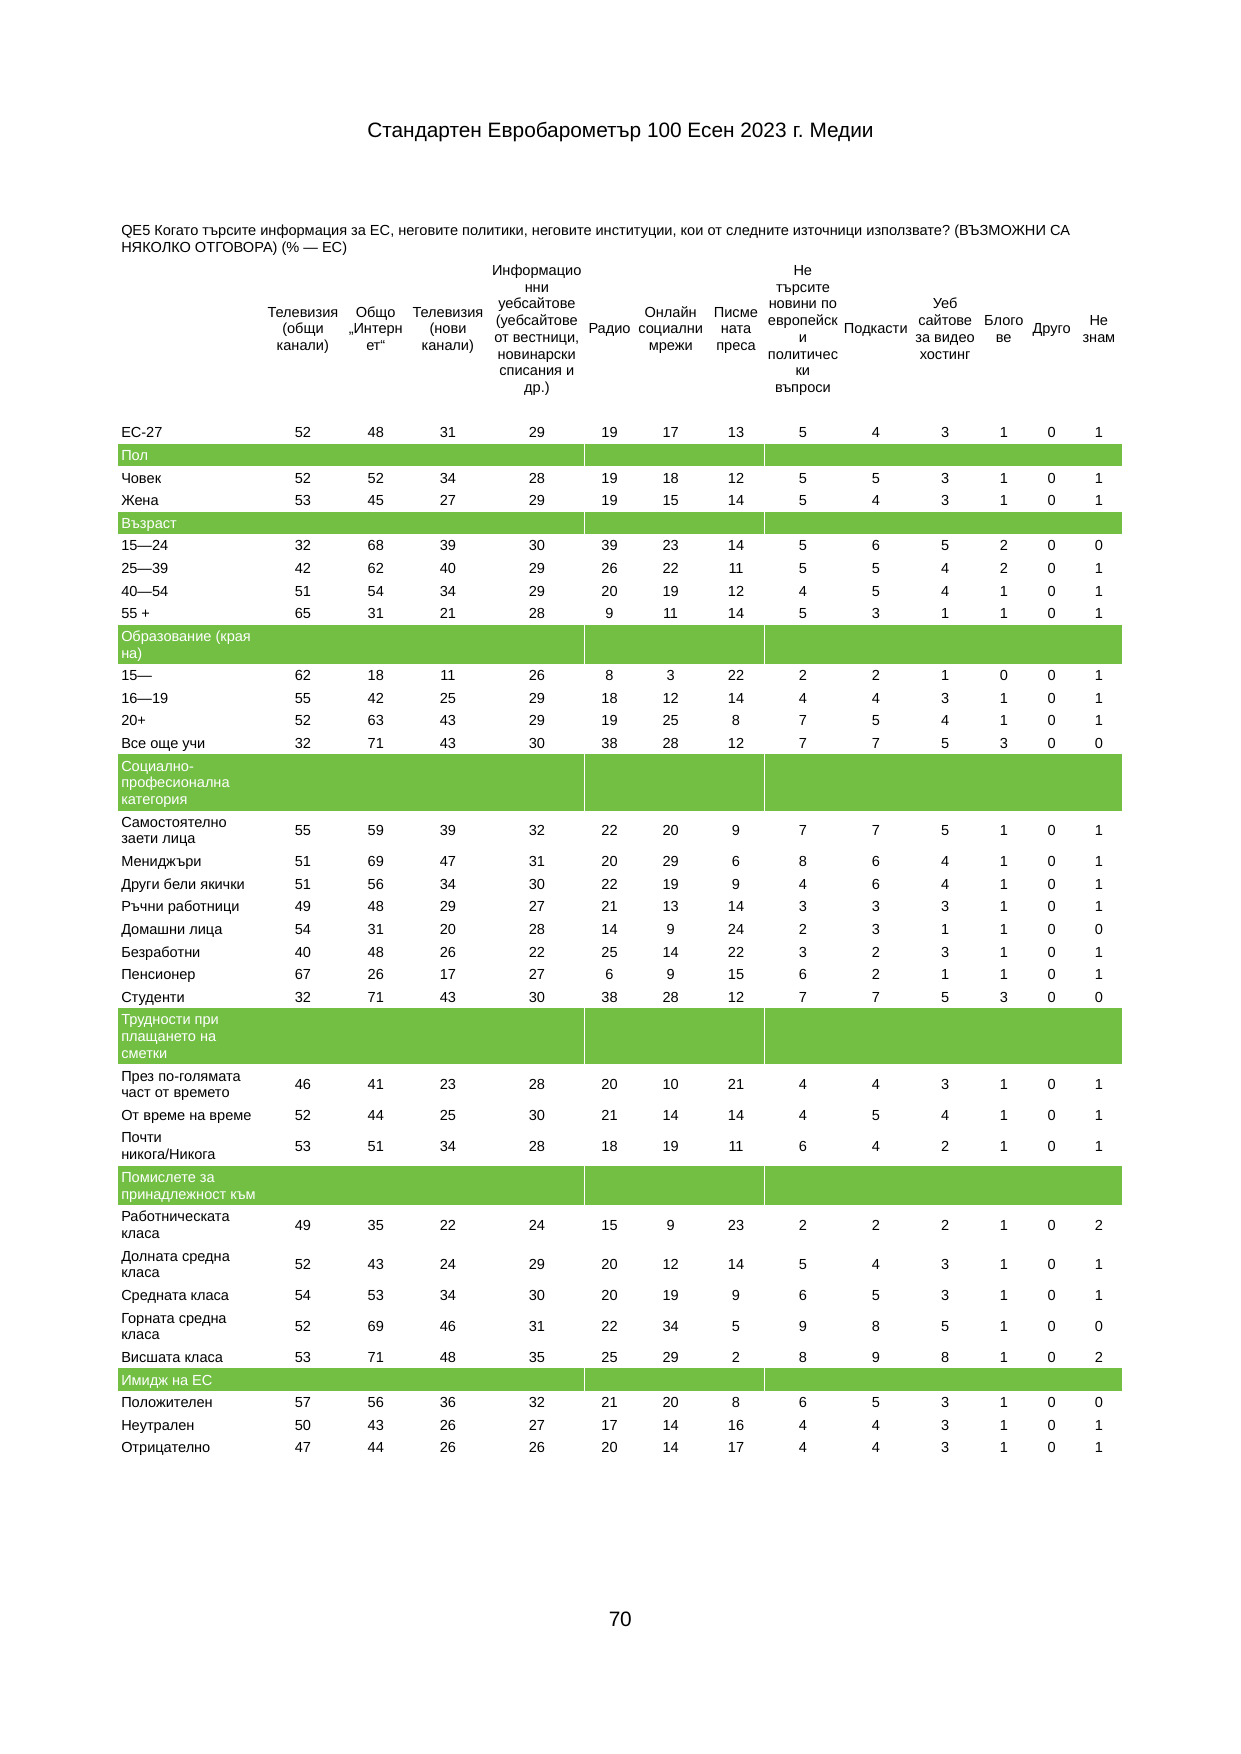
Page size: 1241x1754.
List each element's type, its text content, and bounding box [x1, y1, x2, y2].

table_cell 3 [911, 466, 979, 489]
table_cell 3 [911, 421, 979, 444]
table_cell 5 [841, 1284, 911, 1306]
table_cell [407, 1166, 489, 1205]
table_cell Не търсите новини по европейски политически въпроси [765, 259, 841, 398]
table_cell 67 [261, 963, 344, 986]
table_cell [634, 625, 707, 664]
table_cell 1 [911, 664, 979, 687]
table_cell [765, 625, 841, 664]
table_cell 9 [585, 602, 634, 624]
table_cell 63 [344, 709, 407, 732]
table_cell 0 [1028, 489, 1075, 512]
table_cell 30 [489, 1104, 584, 1126]
table_cell 1 [1075, 557, 1122, 579]
table_cell 0 [1028, 1205, 1075, 1244]
table_cell [841, 444, 911, 466]
table_cell [118, 259, 261, 398]
table_cell 39 [407, 811, 489, 850]
table_cell 2 [841, 963, 911, 986]
table_cell 29 [489, 489, 584, 512]
table_cell 11 [634, 602, 707, 624]
table_cell 1 [979, 873, 1028, 895]
table_cell 0 [1028, 1391, 1075, 1413]
table_cell Възраст [118, 512, 261, 534]
table_cell [765, 399, 841, 421]
table_cell 28 [489, 1126, 584, 1166]
table_cell 5 [765, 534, 841, 557]
table_cell [261, 625, 344, 664]
table_cell 0 [1028, 687, 1075, 709]
table_cell Онлайн социални мрежи [634, 259, 707, 398]
table_cell 17 [585, 1414, 634, 1436]
table_cell [489, 1368, 584, 1391]
table_cell 68 [344, 534, 407, 557]
table_cell [979, 1166, 1028, 1205]
table_cell 0 [1028, 850, 1075, 872]
table_cell Подкасти [841, 259, 911, 398]
table_cell 12 [707, 986, 764, 1008]
table_cell [707, 1008, 764, 1064]
table_cell Информационни уебсайтове (уебсайтове от вестници, новинарски списания и др.) [489, 259, 584, 398]
table_cell 14 [707, 534, 764, 557]
table_cell 4 [911, 850, 979, 872]
table_cell ЕС-27 [118, 421, 261, 444]
table_cell 3 [911, 1064, 979, 1104]
table_cell 0 [1075, 1391, 1122, 1413]
table_cell 40—54 [118, 579, 261, 602]
table_cell 21 [585, 895, 634, 918]
table_cell 20+ [118, 709, 261, 732]
table_cell 0 [979, 664, 1028, 687]
table_cell 1 [1075, 895, 1122, 918]
table_cell 22 [707, 940, 764, 963]
table_cell 0 [1075, 986, 1122, 1008]
table_cell 4 [841, 1244, 911, 1284]
table_cell 53 [261, 1126, 344, 1166]
table_cell [634, 1368, 707, 1391]
table_cell [261, 399, 344, 421]
table_cell 3 [911, 1414, 979, 1436]
table_cell Студенти [118, 986, 261, 1008]
table_cell 4 [911, 579, 979, 602]
table_cell 1 [979, 963, 1028, 986]
table_cell 16 [707, 1414, 764, 1436]
table_cell 52 [261, 466, 344, 489]
table_cell 2 [911, 1126, 979, 1166]
table_cell Общо „Интернет“ [344, 259, 407, 398]
table_cell 5 [765, 466, 841, 489]
table_cell [911, 1166, 979, 1205]
table_cell 0 [1028, 986, 1075, 1008]
table_cell 40 [407, 557, 489, 579]
table_cell [407, 625, 489, 664]
table_cell 16—19 [118, 687, 261, 709]
table_cell 29 [489, 557, 584, 579]
table_cell 36 [407, 1391, 489, 1413]
table_cell 12 [707, 466, 764, 489]
table_cell [841, 399, 911, 421]
table_cell 9 [707, 873, 764, 895]
table_cell 0 [1028, 918, 1075, 940]
table_cell [979, 1008, 1028, 1064]
table_cell [344, 399, 407, 421]
table_cell 48 [407, 1346, 489, 1368]
table_cell 1 [1075, 709, 1122, 732]
table_cell Домашни лица [118, 918, 261, 940]
table_cell 30 [489, 732, 584, 754]
table_cell 31 [489, 1306, 584, 1346]
table_cell 35 [489, 1346, 584, 1368]
table_cell 15 [634, 489, 707, 512]
table_cell 54 [344, 579, 407, 602]
table_cell Неутрален [118, 1414, 261, 1436]
table_cell 1 [1075, 1284, 1122, 1306]
table_cell 4 [765, 1104, 841, 1126]
table_cell 25—39 [118, 557, 261, 579]
table_cell 24 [707, 918, 764, 940]
table_cell 1 [911, 963, 979, 986]
table_cell 4 [765, 873, 841, 895]
table_cell 19 [634, 1126, 707, 1166]
table_cell 0 [1075, 1306, 1122, 1346]
table_cell 55 [261, 687, 344, 709]
table_cell 24 [407, 1244, 489, 1284]
table_cell 6 [841, 534, 911, 557]
table_cell 62 [261, 664, 344, 687]
table_cell [1028, 625, 1075, 664]
table_cell 5 [841, 557, 911, 579]
table_cell 23 [634, 534, 707, 557]
table_cell [585, 1368, 634, 1391]
table_cell 5 [841, 1104, 911, 1126]
table_cell 8 [765, 850, 841, 872]
table_cell Човек [118, 466, 261, 489]
table_cell 1 [979, 1284, 1028, 1306]
table_cell [765, 512, 841, 534]
table_cell 26 [585, 557, 634, 579]
table_cell 4 [911, 1104, 979, 1126]
table_cell Отрицателно [118, 1436, 261, 1459]
table_cell 56 [344, 1391, 407, 1413]
table_cell 14 [634, 940, 707, 963]
table_cell 52 [261, 1306, 344, 1346]
table_cell 1 [979, 1126, 1028, 1166]
table_cell [765, 1368, 841, 1391]
table_cell 29 [634, 1346, 707, 1368]
table_cell 51 [344, 1126, 407, 1166]
table_cell [585, 625, 634, 664]
table_cell 6 [765, 1126, 841, 1166]
table_cell 1 [979, 1244, 1028, 1284]
table_cell 71 [344, 732, 407, 754]
table_cell Радио [585, 259, 634, 398]
table_cell 3 [979, 732, 1028, 754]
table_cell 25 [407, 687, 489, 709]
table_cell [585, 754, 634, 811]
table_cell 17 [707, 1436, 764, 1459]
table_cell 1 [1075, 1436, 1122, 1459]
table_cell 52 [261, 1244, 344, 1284]
table_cell [1028, 754, 1075, 811]
table_cell 25 [634, 709, 707, 732]
table_cell 27 [489, 963, 584, 986]
table_cell 31 [407, 421, 489, 444]
table_cell 0 [1028, 1436, 1075, 1459]
table_cell 1 [979, 466, 1028, 489]
table_cell [585, 1166, 634, 1205]
table_cell 3 [765, 940, 841, 963]
table_cell 34 [407, 873, 489, 895]
table_cell [765, 1008, 841, 1064]
table_cell 26 [489, 664, 584, 687]
table_cell [585, 399, 634, 421]
table_cell 4 [765, 1436, 841, 1459]
table_cell 3 [911, 1391, 979, 1413]
table_cell 54 [261, 918, 344, 940]
table_cell 18 [634, 466, 707, 489]
table_cell 43 [344, 1414, 407, 1436]
table_cell 71 [344, 1346, 407, 1368]
table_cell [1075, 625, 1122, 664]
table_cell Образование (края на) [118, 625, 261, 664]
table_cell 20 [634, 1391, 707, 1413]
table_cell 4 [841, 421, 911, 444]
table_cell 4 [911, 709, 979, 732]
table_cell 24 [489, 1205, 584, 1244]
table_cell 3 [841, 895, 911, 918]
table_cell 38 [585, 986, 634, 1008]
table_cell [489, 399, 584, 421]
table_cell 20 [585, 1244, 634, 1284]
table_cell 4 [765, 1414, 841, 1436]
table_cell 9 [634, 1205, 707, 1244]
table_cell 32 [261, 732, 344, 754]
table_cell 5 [911, 534, 979, 557]
table_cell [765, 444, 841, 466]
table_cell 22 [585, 1306, 634, 1346]
table_cell [1075, 512, 1122, 534]
table_cell 28 [489, 918, 584, 940]
table_cell 29 [634, 850, 707, 872]
table_cell [911, 512, 979, 534]
table_cell 51 [261, 850, 344, 872]
table_cell 2 [979, 534, 1028, 557]
table_cell 3 [911, 1436, 979, 1459]
table_cell 48 [344, 895, 407, 918]
table_cell 2 [841, 940, 911, 963]
table_cell 13 [707, 421, 764, 444]
table_cell 29 [489, 687, 584, 709]
table_cell [765, 1166, 841, 1205]
table_cell 0 [1028, 1346, 1075, 1368]
table_cell 2 [979, 557, 1028, 579]
table_cell 9 [634, 963, 707, 986]
table_cell 55 [261, 811, 344, 850]
table_cell 5 [707, 1306, 764, 1346]
table_cell 20 [634, 811, 707, 850]
table_cell [634, 1166, 707, 1205]
table_cell [707, 1368, 764, 1391]
table_cell 46 [261, 1064, 344, 1104]
table_cell 1 [979, 489, 1028, 512]
table_cell 21 [407, 602, 489, 624]
table_cell 4 [765, 1064, 841, 1104]
table_cell 4 [765, 579, 841, 602]
table_cell 2 [1075, 1205, 1122, 1244]
table_cell [841, 625, 911, 664]
table_cell 1 [911, 918, 979, 940]
table_cell 6 [765, 1391, 841, 1413]
table_cell 43 [407, 986, 489, 1008]
table_cell 29 [489, 421, 584, 444]
table_cell 6 [841, 873, 911, 895]
table_cell 30 [489, 1284, 584, 1306]
table_cell 26 [344, 963, 407, 986]
table_cell [707, 754, 764, 811]
table_cell Уеб сайтове за видео хостинг [911, 259, 979, 398]
table_cell 48 [344, 421, 407, 444]
table_cell 38 [585, 732, 634, 754]
table_cell 0 [1028, 557, 1075, 579]
table_cell 7 [841, 811, 911, 850]
table_cell 25 [407, 1104, 489, 1126]
table_cell Пол [118, 444, 261, 466]
table_cell 5 [841, 1391, 911, 1413]
table_cell Телевизия (общи канали) [261, 259, 344, 398]
table_cell 45 [344, 489, 407, 512]
table_cell 8 [841, 1306, 911, 1346]
table_cell 52 [261, 709, 344, 732]
table_cell 1 [1075, 579, 1122, 602]
table_cell 19 [585, 489, 634, 512]
table_cell 1 [979, 811, 1028, 850]
table_cell 1 [1075, 963, 1122, 986]
table_cell [1075, 754, 1122, 811]
table_cell Самостоятелно заети лица [118, 811, 261, 850]
table_cell [979, 444, 1028, 466]
table_cell [407, 754, 489, 811]
table_cell 8 [911, 1346, 979, 1368]
table_cell [911, 1368, 979, 1391]
table_cell 1 [979, 850, 1028, 872]
table_cell [489, 754, 584, 811]
table_cell 8 [765, 1346, 841, 1368]
table_cell 1 [1075, 1104, 1122, 1126]
table_cell Средната класа [118, 1284, 261, 1306]
table_cell 3 [911, 940, 979, 963]
table_cell 4 [765, 687, 841, 709]
table_cell 28 [489, 1064, 584, 1104]
table_cell 30 [489, 534, 584, 557]
table_cell 19 [634, 1284, 707, 1306]
table_cell 62 [344, 557, 407, 579]
table_cell [1028, 1368, 1075, 1391]
table_cell [1028, 444, 1075, 466]
table_cell [841, 754, 911, 811]
table_cell 15—24 [118, 534, 261, 557]
table_cell 51 [261, 873, 344, 895]
table_cell 0 [1028, 466, 1075, 489]
table_cell 8 [707, 709, 764, 732]
table_cell 0 [1028, 1306, 1075, 1346]
table_cell 15 [585, 1205, 634, 1244]
table_cell 12 [634, 1244, 707, 1284]
table_cell 5 [841, 579, 911, 602]
table_cell [407, 1368, 489, 1391]
table_cell 1 [979, 709, 1028, 732]
table_cell 0 [1028, 963, 1075, 986]
table_cell [118, 399, 261, 421]
table_cell 69 [344, 1306, 407, 1346]
table_cell 9 [707, 1284, 764, 1306]
table_cell Жена [118, 489, 261, 512]
table_cell [979, 512, 1028, 534]
table_cell 11 [707, 1126, 764, 1166]
table_cell 0 [1028, 811, 1075, 850]
table_cell 0 [1075, 918, 1122, 940]
table_cell 5 [765, 557, 841, 579]
table_cell [489, 1008, 584, 1064]
table_cell 19 [634, 579, 707, 602]
table_cell 22 [407, 1205, 489, 1244]
table_cell 19 [634, 873, 707, 895]
table_cell 0 [1028, 1414, 1075, 1436]
table_cell 22 [489, 940, 584, 963]
table_cell 31 [489, 850, 584, 872]
table_cell 30 [489, 873, 584, 895]
table_cell 26 [407, 1436, 489, 1459]
table_cell 5 [765, 489, 841, 512]
table_cell [707, 512, 764, 534]
table_cell 26 [407, 1414, 489, 1436]
table_cell [261, 1166, 344, 1205]
table_cell 19 [585, 709, 634, 732]
table_cell 47 [261, 1436, 344, 1459]
table_cell 15— [118, 664, 261, 687]
table_cell [979, 1368, 1028, 1391]
table_cell 20 [585, 1064, 634, 1104]
table_cell 52 [261, 421, 344, 444]
table_cell [344, 625, 407, 664]
table_cell [261, 444, 344, 466]
table_cell 1 [979, 1104, 1028, 1126]
table_cell 53 [344, 1284, 407, 1306]
table_cell 1 [979, 421, 1028, 444]
table_cell 53 [261, 489, 344, 512]
table_cell 1 [1075, 664, 1122, 687]
table_cell 34 [407, 1284, 489, 1306]
table_cell 65 [261, 602, 344, 624]
table_cell 14 [707, 895, 764, 918]
table_cell 30 [489, 986, 584, 1008]
table_cell [489, 1166, 584, 1205]
table_cell 32 [489, 811, 584, 850]
table_cell Безработни [118, 940, 261, 963]
table_cell 48 [344, 940, 407, 963]
table_cell 8 [585, 664, 634, 687]
table_cell [1075, 399, 1122, 421]
table_cell 4 [841, 1126, 911, 1166]
table_cell 1 [979, 1346, 1028, 1368]
table_cell 57 [261, 1391, 344, 1413]
table_cell [1075, 1166, 1122, 1205]
table_cell 34 [407, 1126, 489, 1166]
table_cell 22 [707, 664, 764, 687]
table_cell 3 [911, 687, 979, 709]
table_cell [407, 1008, 489, 1064]
table_cell 3 [979, 986, 1028, 1008]
table_cell [261, 754, 344, 811]
table_cell [1028, 1166, 1075, 1205]
table_cell 0 [1028, 1104, 1075, 1126]
table_cell [841, 1166, 911, 1205]
table_cell 26 [489, 1436, 584, 1459]
table_cell [585, 444, 634, 466]
table_cell 2 [765, 664, 841, 687]
table_cell 1 [1075, 489, 1122, 512]
table_cell 53 [261, 1346, 344, 1368]
table_cell 42 [261, 557, 344, 579]
table_cell 31 [344, 602, 407, 624]
table_cell [344, 1166, 407, 1205]
table_cell 9 [841, 1346, 911, 1368]
table_cell 22 [634, 557, 707, 579]
table_cell 6 [841, 850, 911, 872]
table_cell [1028, 512, 1075, 534]
table_cell Мениджъри [118, 850, 261, 872]
table_cell Друго [1028, 259, 1075, 398]
table_cell 14 [707, 687, 764, 709]
table_cell [979, 399, 1028, 421]
table_cell 29 [489, 709, 584, 732]
table_cell 12 [707, 732, 764, 754]
table_cell [979, 625, 1028, 664]
table_cell 1 [979, 940, 1028, 963]
table_cell [344, 1368, 407, 1391]
table_cell 4 [841, 1436, 911, 1459]
table_cell Трудности при плащането на сметки [118, 1008, 261, 1064]
table_cell 69 [344, 850, 407, 872]
table_cell 29 [489, 579, 584, 602]
table_cell [707, 1166, 764, 1205]
table_cell 2 [707, 1346, 764, 1368]
table_cell [1075, 444, 1122, 466]
table_cell [979, 754, 1028, 811]
table_cell 7 [841, 732, 911, 754]
table_cell [344, 1008, 407, 1064]
table_cell 0 [1028, 895, 1075, 918]
table_cell 1 [979, 895, 1028, 918]
table_cell 2 [765, 918, 841, 940]
table_cell [1075, 1368, 1122, 1391]
table_cell [344, 512, 407, 534]
table_cell [911, 1008, 979, 1064]
table_cell 1 [1075, 1244, 1122, 1284]
table_cell 0 [1028, 579, 1075, 602]
table_cell 2 [765, 1205, 841, 1244]
table_cell 4 [841, 687, 911, 709]
table_cell 7 [765, 732, 841, 754]
table_cell 1 [1075, 873, 1122, 895]
table_cell [707, 399, 764, 421]
table_cell 43 [344, 1244, 407, 1284]
table_cell 3 [634, 664, 707, 687]
table_cell 6 [707, 850, 764, 872]
table_cell 18 [585, 1126, 634, 1166]
table_cell През по-голямата част от времето [118, 1064, 261, 1104]
table_cell 51 [261, 579, 344, 602]
table_cell 41 [344, 1064, 407, 1104]
table_cell 5 [765, 602, 841, 624]
table_cell 1 [1075, 1126, 1122, 1166]
table_cell 14 [634, 1414, 707, 1436]
table_cell 34 [407, 579, 489, 602]
table_cell 1 [979, 602, 1028, 624]
table_cell 12 [707, 579, 764, 602]
table_cell [911, 754, 979, 811]
table_cell [407, 399, 489, 421]
table_cell [634, 1008, 707, 1064]
table_cell 52 [261, 1104, 344, 1126]
table_cell 10 [634, 1064, 707, 1104]
table_cell 0 [1028, 1244, 1075, 1284]
table_cell 7 [765, 709, 841, 732]
table_cell 8 [707, 1391, 764, 1413]
table_cell Други бели якички [118, 873, 261, 895]
table_cell 32 [261, 986, 344, 1008]
table_cell 1 [979, 1436, 1028, 1459]
table_cell 3 [911, 1244, 979, 1284]
table_cell [707, 625, 764, 664]
table_cell 28 [489, 602, 584, 624]
table_cell 12 [634, 687, 707, 709]
table_cell 20 [407, 918, 489, 940]
table_cell Социално-професионална категория [118, 754, 261, 811]
table_cell 4 [841, 1414, 911, 1436]
table_cell 7 [841, 986, 911, 1008]
table_cell 42 [344, 687, 407, 709]
table_cell 21 [707, 1064, 764, 1104]
table_cell 2 [911, 1205, 979, 1244]
table_cell 15 [707, 963, 764, 986]
table_cell [911, 399, 979, 421]
table_cell 35 [344, 1205, 407, 1244]
table_cell 0 [1028, 732, 1075, 754]
table_cell 25 [585, 940, 634, 963]
table_cell 25 [585, 1346, 634, 1368]
table_cell Положителен [118, 1391, 261, 1413]
table_cell Долната средна класа [118, 1244, 261, 1284]
table_cell 3 [765, 895, 841, 918]
table_cell 0 [1028, 602, 1075, 624]
table_cell [841, 512, 911, 534]
table_cell 14 [585, 918, 634, 940]
table_cell 22 [585, 873, 634, 895]
table_cell 5 [911, 732, 979, 754]
table_cell Висшата класа [118, 1346, 261, 1368]
table_cell 1 [1075, 811, 1122, 850]
table_cell 5 [765, 1244, 841, 1284]
table_cell 11 [707, 557, 764, 579]
table_cell 34 [634, 1306, 707, 1346]
table_cell Пенсионер [118, 963, 261, 986]
table_cell [344, 444, 407, 466]
table_cell 46 [407, 1306, 489, 1346]
table_cell 22 [585, 811, 634, 850]
table_cell 14 [634, 1104, 707, 1126]
table_cell 4 [911, 557, 979, 579]
table_cell 39 [585, 534, 634, 557]
table_header QE5 Когато търсите информация за ЕС, неговите политики, неговите институции, кои от следните източници използвате? (ВЪЗМОЖНИ СА НЯКОЛКО ОТГОВОРА) (% — ЕС) [118, 219, 1075, 258]
table_cell Не знам [1075, 259, 1122, 398]
table_cell 19 [585, 466, 634, 489]
table_cell 1 [1075, 940, 1122, 963]
table_cell 7 [765, 811, 841, 850]
table_cell [707, 444, 764, 466]
table_cell 43 [407, 709, 489, 732]
table_cell 49 [261, 895, 344, 918]
table_cell 1 [1075, 466, 1122, 489]
table_cell 0 [1028, 1064, 1075, 1104]
table_cell 5 [911, 811, 979, 850]
table_cell [261, 512, 344, 534]
table_cell [585, 1008, 634, 1064]
table_cell 1 [979, 1391, 1028, 1413]
table_cell [407, 512, 489, 534]
table_cell 1 [1075, 1064, 1122, 1104]
table_cell 29 [489, 1244, 584, 1284]
table_cell 17 [634, 421, 707, 444]
table_cell 6 [765, 1284, 841, 1306]
table_cell [344, 754, 407, 811]
table_cell 6 [585, 963, 634, 986]
table_cell 49 [261, 1205, 344, 1244]
table_cell 21 [585, 1104, 634, 1126]
table_cell 0 [1028, 664, 1075, 687]
table_cell 7 [765, 986, 841, 1008]
table_cell 23 [707, 1205, 764, 1244]
table_cell 9 [765, 1306, 841, 1346]
table_cell 3 [911, 489, 979, 512]
table_cell 44 [344, 1104, 407, 1126]
table_cell 3 [841, 918, 911, 940]
table_cell 6 [765, 963, 841, 986]
table_cell 1 [979, 579, 1028, 602]
table_cell 40 [261, 940, 344, 963]
table_cell [1028, 399, 1075, 421]
table_cell 28 [634, 986, 707, 1008]
table_cell 5 [841, 466, 911, 489]
table_cell 0 [1075, 732, 1122, 754]
table_cell 20 [585, 850, 634, 872]
table_cell 14 [707, 1244, 764, 1284]
table_cell 43 [407, 732, 489, 754]
table_cell 1 [1075, 602, 1122, 624]
table_cell 1 [1075, 687, 1122, 709]
table_cell 23 [407, 1064, 489, 1104]
table_cell 0 [1075, 534, 1122, 557]
table_cell [911, 625, 979, 664]
table_cell 0 [1028, 534, 1075, 557]
table_cell 1 [979, 1414, 1028, 1436]
table_cell Почти никога/Никога [118, 1126, 261, 1166]
table_cell 19 [585, 421, 634, 444]
table_cell 5 [911, 986, 979, 1008]
table_cell 4 [841, 1064, 911, 1104]
table_cell 2 [1075, 1346, 1122, 1368]
table_cell [841, 1008, 911, 1064]
table_cell 1 [911, 602, 979, 624]
table_cell 54 [261, 1284, 344, 1306]
table_cell 3 [911, 895, 979, 918]
table_cell 18 [344, 664, 407, 687]
table_cell 1 [1075, 421, 1122, 444]
table_cell 27 [489, 1414, 584, 1436]
table_cell [634, 754, 707, 811]
table_cell [634, 399, 707, 421]
table_cell 20 [585, 1284, 634, 1306]
table_cell [585, 512, 634, 534]
table_cell 5 [765, 421, 841, 444]
table_cell 0 [1028, 873, 1075, 895]
table_cell 14 [707, 1104, 764, 1126]
table_cell 55 + [118, 602, 261, 624]
table_cell 13 [634, 895, 707, 918]
table_cell 1 [979, 918, 1028, 940]
table_cell 3 [841, 602, 911, 624]
table_cell 27 [407, 489, 489, 512]
table_cell [489, 512, 584, 534]
table_cell 20 [585, 1436, 634, 1459]
table_cell 14 [707, 489, 764, 512]
table_cell 1 [1075, 1414, 1122, 1436]
table_cell 50 [261, 1414, 344, 1436]
table_cell 0 [1028, 1284, 1075, 1306]
table_cell Ръчни работници [118, 895, 261, 918]
table_cell 9 [707, 811, 764, 850]
table_cell 1 [979, 1306, 1028, 1346]
table_cell 27 [489, 895, 584, 918]
table_cell 56 [344, 873, 407, 895]
table_cell [634, 512, 707, 534]
table_cell 3 [911, 1284, 979, 1306]
table_cell 11 [407, 664, 489, 687]
table_cell [489, 444, 584, 466]
table_cell Телевизия (нови канали) [407, 259, 489, 398]
table_cell Все още учи [118, 732, 261, 754]
table_cell Помислете за принадлежност към [118, 1166, 261, 1205]
table_cell [634, 444, 707, 466]
table_cell 31 [344, 918, 407, 940]
table_cell 5 [841, 709, 911, 732]
table_cell 0 [1028, 940, 1075, 963]
table_cell 1 [1075, 850, 1122, 872]
table_cell 20 [585, 579, 634, 602]
table_cell 0 [1028, 421, 1075, 444]
table_cell [489, 625, 584, 664]
table_cell 47 [407, 850, 489, 872]
table_cell 9 [634, 918, 707, 940]
table_cell 0 [1028, 709, 1075, 732]
table_cell [1028, 1008, 1075, 1064]
table_cell Имидж на ЕС [118, 1368, 261, 1391]
table_cell 14 [707, 602, 764, 624]
table_cell 17 [407, 963, 489, 986]
table_cell 32 [489, 1391, 584, 1413]
table_cell 4 [911, 873, 979, 895]
table_cell [765, 754, 841, 811]
table_cell 1 [979, 1064, 1028, 1104]
table_cell 1 [979, 1205, 1028, 1244]
table_cell [261, 1008, 344, 1064]
table_cell 14 [634, 1436, 707, 1459]
table_cell 28 [489, 466, 584, 489]
table_cell 18 [585, 687, 634, 709]
table_cell [841, 1368, 911, 1391]
table_cell [407, 444, 489, 466]
table_cell 21 [585, 1391, 634, 1413]
table_cell Писмената преса [707, 259, 764, 398]
table_cell 4 [841, 489, 911, 512]
table_cell 26 [407, 940, 489, 963]
table_cell 0 [1028, 1126, 1075, 1166]
table_cell [911, 444, 979, 466]
table_cell 39 [407, 534, 489, 557]
table_cell 2 [841, 1205, 911, 1244]
table_cell 2 [841, 664, 911, 687]
table_cell Работническата класа [118, 1205, 261, 1244]
table_cell 44 [344, 1436, 407, 1459]
table_cell 52 [344, 466, 407, 489]
table_cell 28 [634, 732, 707, 754]
table_cell 5 [911, 1306, 979, 1346]
table_cell [261, 1368, 344, 1391]
table_cell Блогове [979, 259, 1028, 398]
table_header [1075, 219, 1122, 258]
table_cell 71 [344, 986, 407, 1008]
table_cell Горната средна класа [118, 1306, 261, 1346]
table_cell От време на време [118, 1104, 261, 1126]
table_cell 32 [261, 534, 344, 557]
table_cell 34 [407, 466, 489, 489]
table_cell [1075, 1008, 1122, 1064]
table_cell 1 [979, 687, 1028, 709]
table_cell 29 [407, 895, 489, 918]
table_cell 59 [344, 811, 407, 850]
